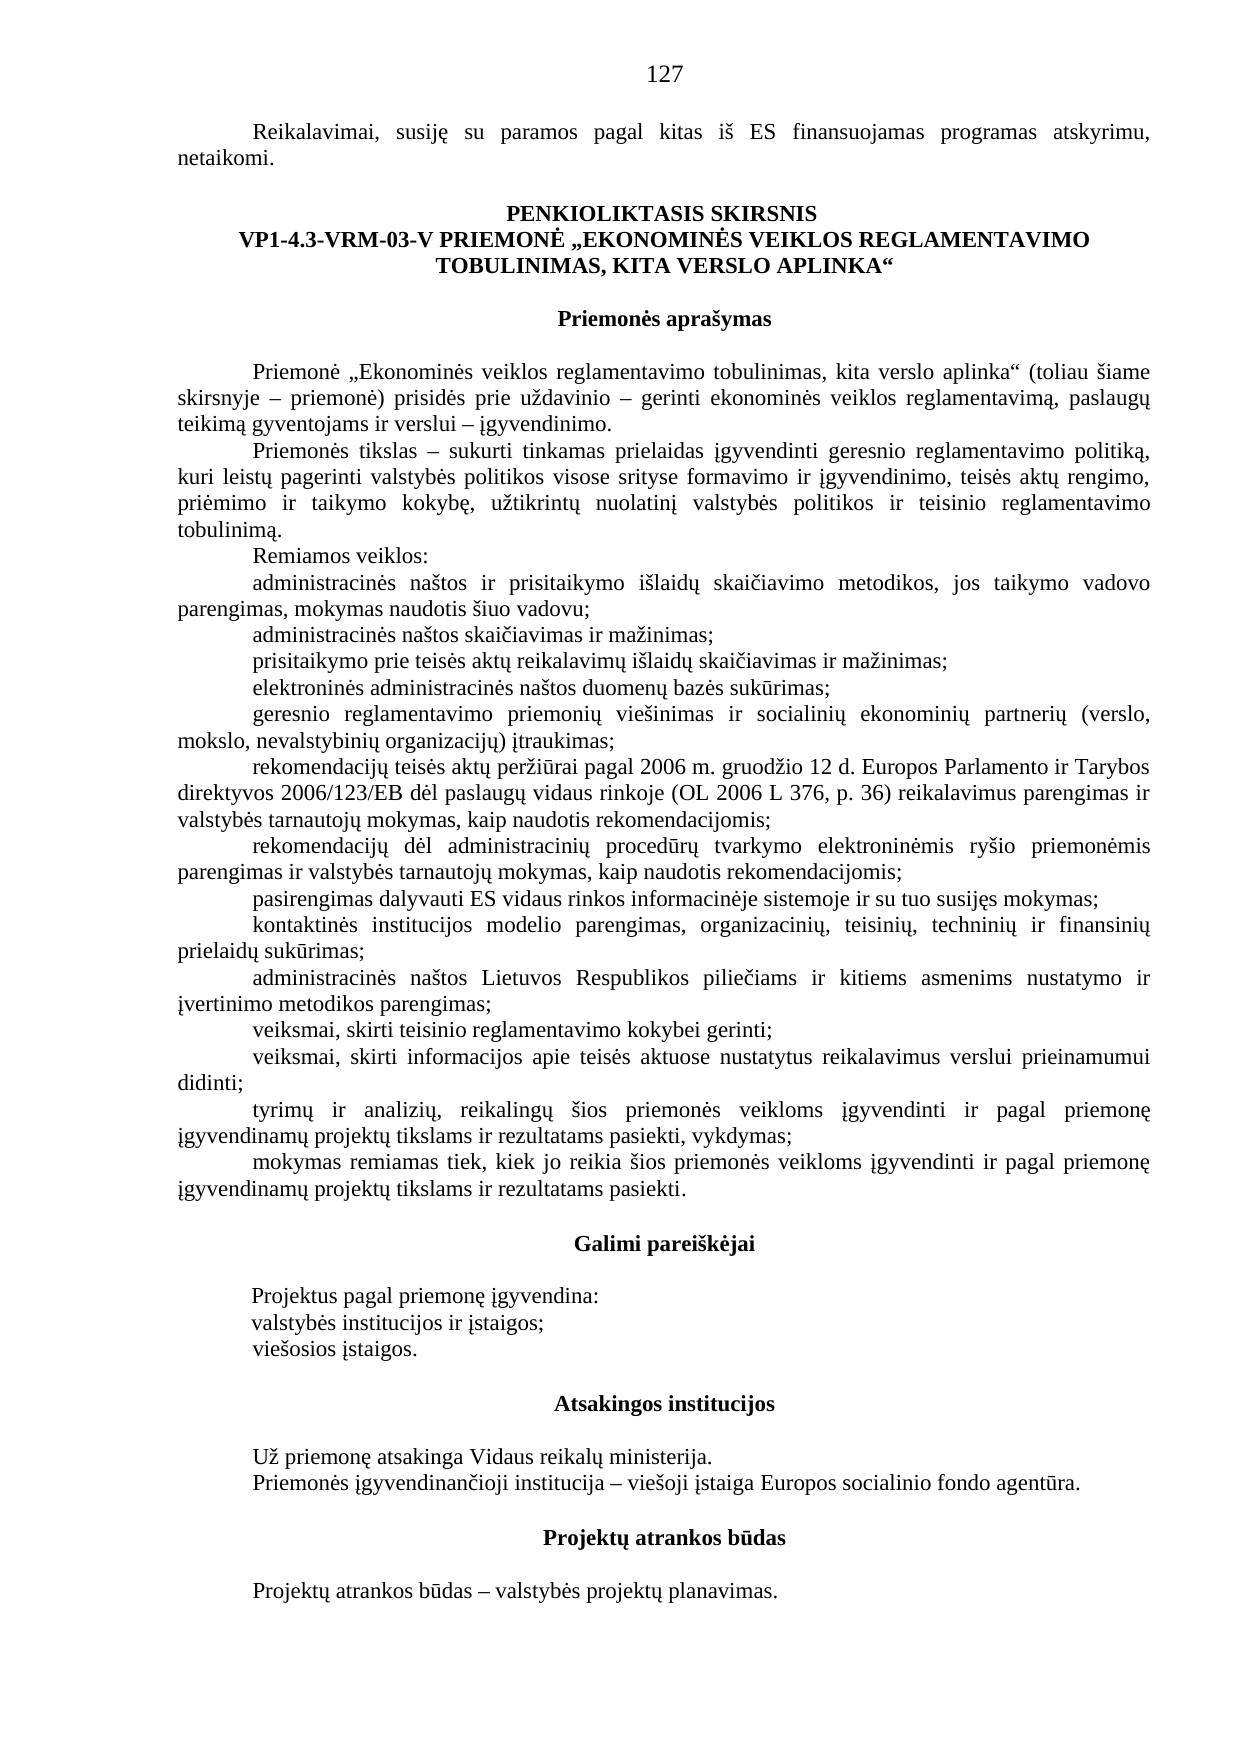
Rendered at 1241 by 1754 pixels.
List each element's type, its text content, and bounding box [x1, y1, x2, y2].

text Priemonės įgyvendinančioji institucija – viešoji įstaiga Europos socialinio fondo agentūra. [177, 1469, 1152, 1496]
text kontaktinės institucijos modelio parengimas, organizacinių, teisinių, techninių ir finansinių prielaidų sukūrimas; [177, 911, 1152, 964]
text veiksmai, skirti informacijos apie teisės aktuose nustatytus reikalavimus verslui prieinamumui didinti; [177, 1043, 1152, 1096]
text pasirengimas dalyvauti ES vidaus rinkos informacinėje sistemoje ir su tuo susijęs mokymas; [177, 885, 1152, 911]
text Galimi pareiškėjai [177, 1230, 1152, 1256]
text Priemonė „Ekonominės veiklos reglamentavimo tobulinimas, kita verslo aplinka“ (toliau šiame skirsnyje – priemonė) prisidės prie uždavinio – gerinti ekonominės veiklos reglamentavimą, paslaugų teikimą gyventojams ir verslui – įgyvendinimo. [177, 358, 1152, 437]
text Reikalavimai, susiję su paramos pagal kitas iš ES finansuojamas programas atskyrimu, netaikomi. [177, 118, 1152, 171]
text PENKIOLIKTASIS SKIRSNIS [177, 199, 1152, 226]
text Projektų atrankos būdas [177, 1524, 1152, 1551]
text rekomendacijų dėl administracinių procedūrų tvarkymo elektroninėmis ryšio priemonėmis parengimas ir valstybės tarnautojų mokymas, kaip naudotis rekomendacijomis; [177, 832, 1152, 885]
text Priemonės tikslas – sukurti tinkamas prielaidas įgyvendinti geresnio reglamentavimo politiką, kuri leistų pagerinti valstybės politikos visose srityse formavimo ir įgyvendinimo, teisės aktų rengimo, priėmimo ir taikymo kokybę, užtikrintų nuolatinį valstybės politikos ir teisinio reglamentavimo tobulinimą. [177, 437, 1152, 542]
text Projektų atrankos būdas – valstybės projektų planavimas. [177, 1577, 1152, 1603]
text veiksmai, skirti teisinio reglamentavimo kokybei gerinti; [177, 1017, 1152, 1043]
text prisitaikymo prie teisės aktų reikalavimų išlaidų skaičiavimas ir mažinimas; [177, 648, 1152, 674]
text tyrimų ir analizių, reikalingų šios priemonės veikloms įgyvendinti ir pagal priemonę įgyvendinamų projektų tikslams ir rezultatams pasiekti, vykdymas; [177, 1096, 1152, 1148]
text administracinės naštos Lietuvos Respublikos piliečiams ir kitiems asmenims nustatymo ir įvertinimo metodikos parengimas; [177, 964, 1152, 1017]
text Atsakingos institucijos [177, 1390, 1152, 1417]
text valstybės institucijos ir įstaigos; [177, 1309, 1152, 1335]
text elektroninės administracinės naštos duomenų bazės sukūrimas; [177, 674, 1152, 700]
text Remiamos veiklos: [177, 542, 1152, 568]
text administracinės naštos skaičiavimas ir mažinimas; [177, 621, 1152, 648]
text geresnio reglamentavimo priemonių viešinimas ir socialinių ekonominių partnerių (verslo, mokslo, nevalstybinių organizacijų) įtraukimas; [177, 700, 1152, 753]
text administracinės naštos ir prisitaikymo išlaidų skaičiavimo metodikos, jos taikymo vadovo parengimas, mokymas naudotis šiuo vadovu; [177, 568, 1152, 621]
text Priemonės aprašymas [177, 305, 1152, 331]
text VP1-4.3-VRM-03-V PRIEMONĖ „EKONOMINĖS VEIKLOS REGLAMENTAVIMO TOBULINIMAS, KITA VERSLO APLINKA“ [177, 226, 1152, 279]
text Projektus pagal priemonę įgyvendina: [177, 1282, 1152, 1309]
text mokymas remiamas tiek, kiek jo reikia šios priemonės veikloms įgyvendinti ir pagal priemonę įgyvendinamų projektų tikslams ir rezultatams pasiekti. [177, 1148, 1152, 1201]
text Už priemonę atsakinga Vidaus reikalų ministerija. [177, 1443, 1152, 1469]
text viešosios įstaigos. [177, 1335, 1152, 1362]
text rekomendacijų teisės aktų peržiūrai pagal 2006 m. gruodžio 12 d. Europos Parlamento ir Tarybos direktyvos 2006/123/EB dėl paslaugų vidaus rinkoje (OL 2006 L 376, p. 36) reikalavimus parengimas ir valstybės tarnautojų mokymas, kaip naudotis rekomendacijomis; [177, 753, 1152, 832]
